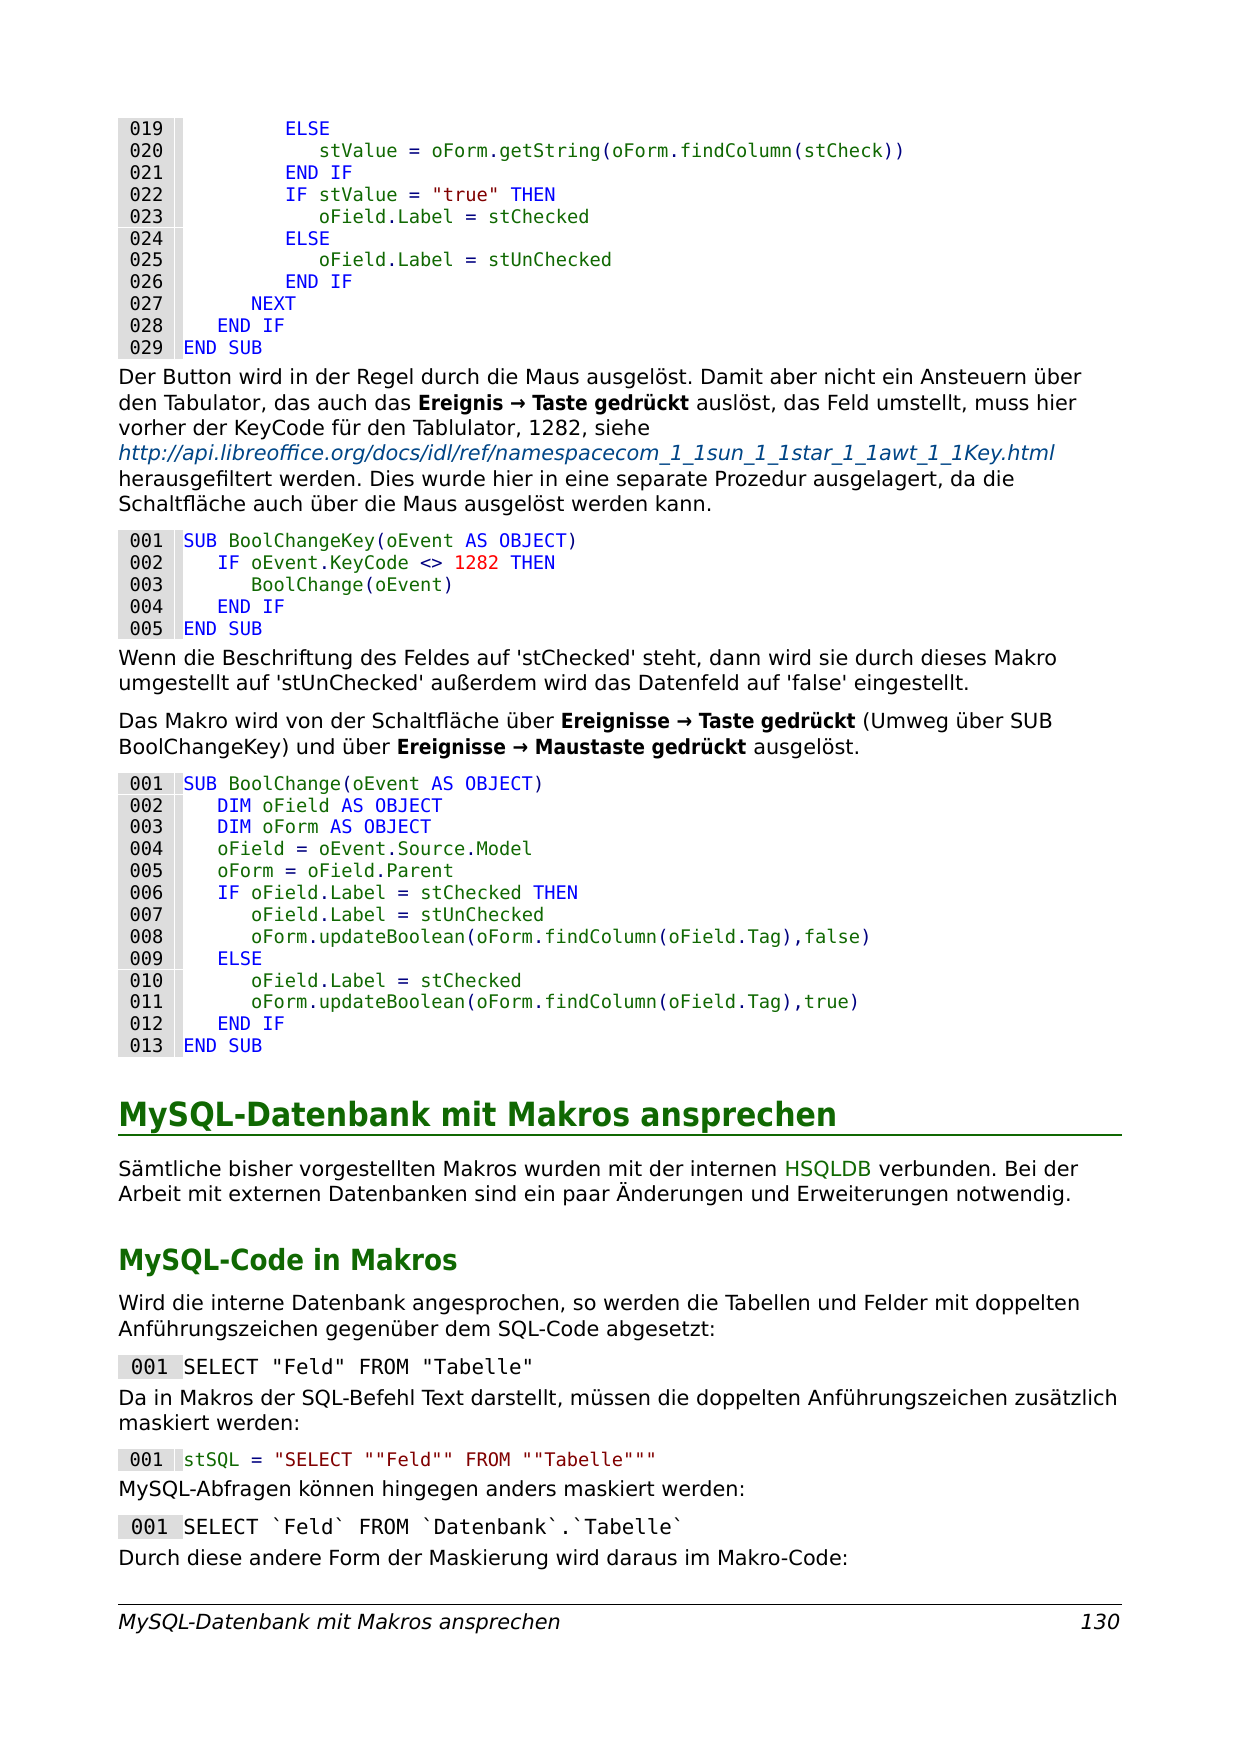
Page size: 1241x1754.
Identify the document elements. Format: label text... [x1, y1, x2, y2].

list oForm.updateBoolean(oForm.findColumn(oField.Tag),true) [183, 991, 1122, 1013]
list ELSE [183, 118, 1122, 140]
list oField = oEvent.Source.Model [183, 838, 1122, 860]
subtitle MySQL-Datenbank mit Makros ansprechen [118, 1095, 1122, 1134]
list END IF [183, 271, 1122, 293]
list IF stValue = "true" THEN [183, 184, 1122, 206]
list oForm.updateBoolean(oForm.findColumn(oField.Tag),false) [183, 926, 1122, 948]
list SUB BoolChange(oEvent AS OBJECT) [183, 773, 1122, 794]
list NEXT [183, 293, 1122, 315]
text Da in Makros der SQL-Befehl Text darstellt, müssen die doppelten Anführungszeichen zusätzlich maskiert werden: [118, 1386, 1122, 1435]
text Wird die interne Datenbank angesprochen, so werden die Tabellen und Felder mit doppelten Anführungszeichen gegenüber dem SQL-Code abgesetzt: [118, 1291, 1122, 1341]
list BoolChange(oEvent) [183, 574, 1122, 596]
list stSQL = "SELECT ""Feld"" FROM ""Tabelle""" [183, 1449, 1122, 1471]
list stValue = oForm.getString(oForm.findColumn(stCheck)) [183, 140, 1122, 162]
list END IF [183, 162, 1122, 184]
list END SUB [183, 337, 1122, 359]
text Das Makro wird von der Schaltfläche über Ereignisse → Taste gedrückt (Umweg über SUB BoolChangeKey) und über Ereignisse → Maustaste gedrückt ausgelöst. [118, 709, 1122, 759]
list IF oEvent.KeyCode <> 1282 THEN [183, 552, 1122, 574]
list END IF [183, 315, 1122, 337]
list oField.Label = stChecked [183, 206, 1122, 227]
list ELSE [183, 948, 1122, 969]
list oField.Label = stChecked [118, 969, 1122, 991]
text Wenn die Beschriftung des Feldes auf 'stChecked' steht, dann wird sie durch dieses Makro umgestellt auf 'stUnChecked' außerdem wird das Datenfeld auf 'false' eingestellt. [118, 646, 1122, 696]
text Sämtliche bisher vorgestellten Makros wurden mit der internen HSQLDB verbunden. Bei der Arbeit mit externen Datenbanken sind ein paar Änderungen und Erweiterungen notwendig. [118, 1157, 1122, 1207]
list END SUB [183, 1035, 1122, 1057]
subtitle MySQL-Code in Makros [118, 1243, 1122, 1277]
list ELSE [118, 227, 1122, 249]
text MySQL-Abfragen können hingegen anders maskiert werden: [118, 1477, 1122, 1501]
list oField.Label = stUnChecked [183, 904, 1122, 926]
list SUB BoolChangeKey(oEvent AS OBJECT) [183, 530, 1122, 552]
list END SUB [183, 618, 1122, 639]
list DIM oForm AS OBJECT [183, 816, 1122, 838]
list END IF [183, 1013, 1122, 1035]
list DIM oField AS OBJECT [118, 794, 1122, 816]
list SELECT "Feld" FROM "Tabelle" [183, 1355, 1122, 1379]
list SELECT `Feld` FROM `Datenbank`.`Tabelle` [183, 1515, 1122, 1539]
list END IF [183, 596, 1122, 618]
list oForm = oField.Parent [183, 860, 1122, 882]
text Durch diese andere Form der Maskierung wird daraus im Makro-Code: [118, 1546, 1122, 1570]
list IF oField.Label = stChecked THEN [183, 882, 1122, 904]
text Der Button wird in der Regel durch die Maus ausgelöst. Damit aber nicht ein Ansteuern über den Tabulator, das auch das Ereignis → Taste gedrückt auslöst, das Feld umstellt, muss hier vorher der KeyCode für den Tablulator, 1282, siehe http://api.libreoffice.org/docs/idl/ref/namespacecom_1_1sun_1_1star_1_1awt_1_1Key.html herausgefiltert werden. Dies wurde hier in eine separate Prozedur ausgelagert, da die Schaltfläche auch über die Maus ausgelöst werden kann. [118, 365, 1122, 517]
list oField.Label = stUnChecked [183, 249, 1122, 271]
